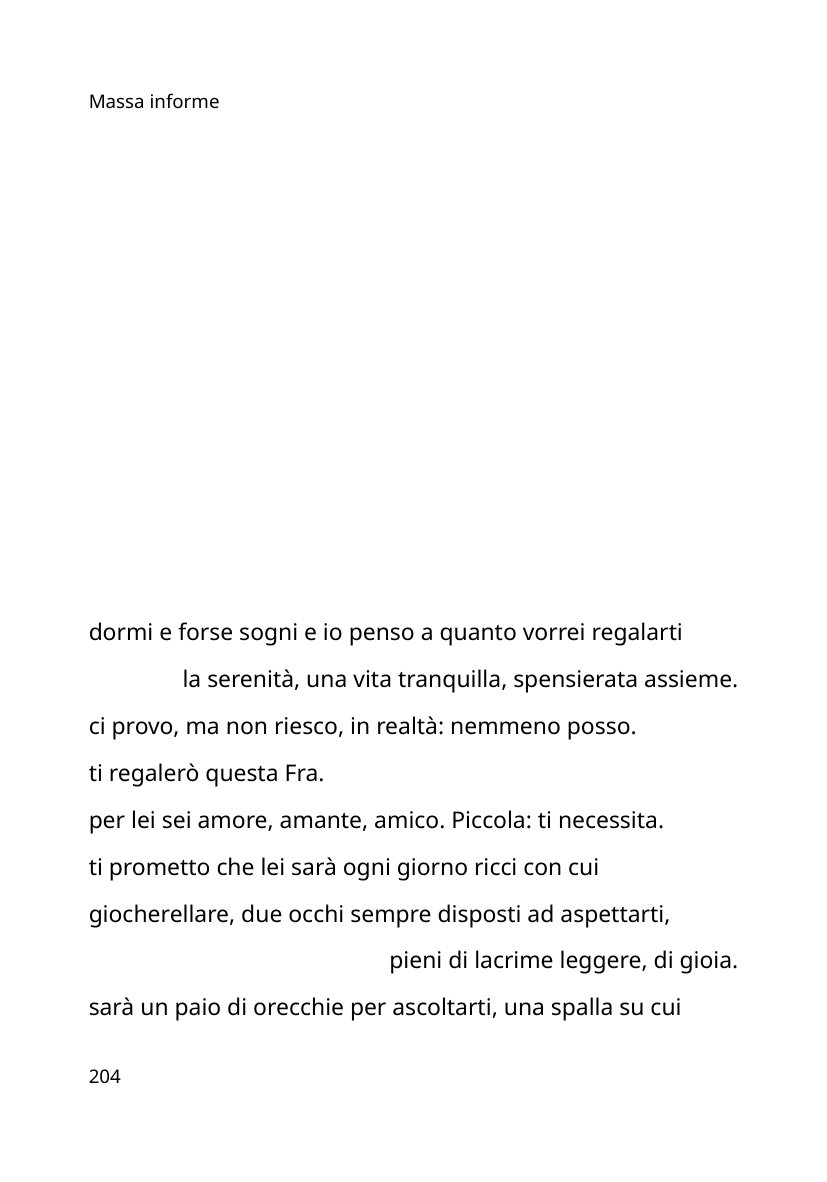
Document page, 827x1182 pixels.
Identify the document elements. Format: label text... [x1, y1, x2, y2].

text ti prometto che lei sarà ogni giorno ricci con cui [88, 851, 738, 882]
text ci provo, ma non riesco, in realtà: nemmeno posso. [88, 710, 738, 741]
text la serenità, una vita tranquilla, spensierata assieme. [88, 663, 738, 694]
text dormi e forse sogni e io penso a quanto vorrei regalarti [88, 616, 738, 647]
text giocherellare, due occhi sempre disposti ad aspettarti, [88, 897, 738, 929]
text ti regalerò questa Fra. [88, 757, 738, 788]
text pieni di lacrime leggere, di gioia. [88, 944, 738, 976]
text sarà un paio di orecchie per ascoltarti, una spalla su cui [88, 991, 738, 1022]
text per lei sei amore, amante, amico. Piccola: ti necessita. [88, 804, 738, 835]
